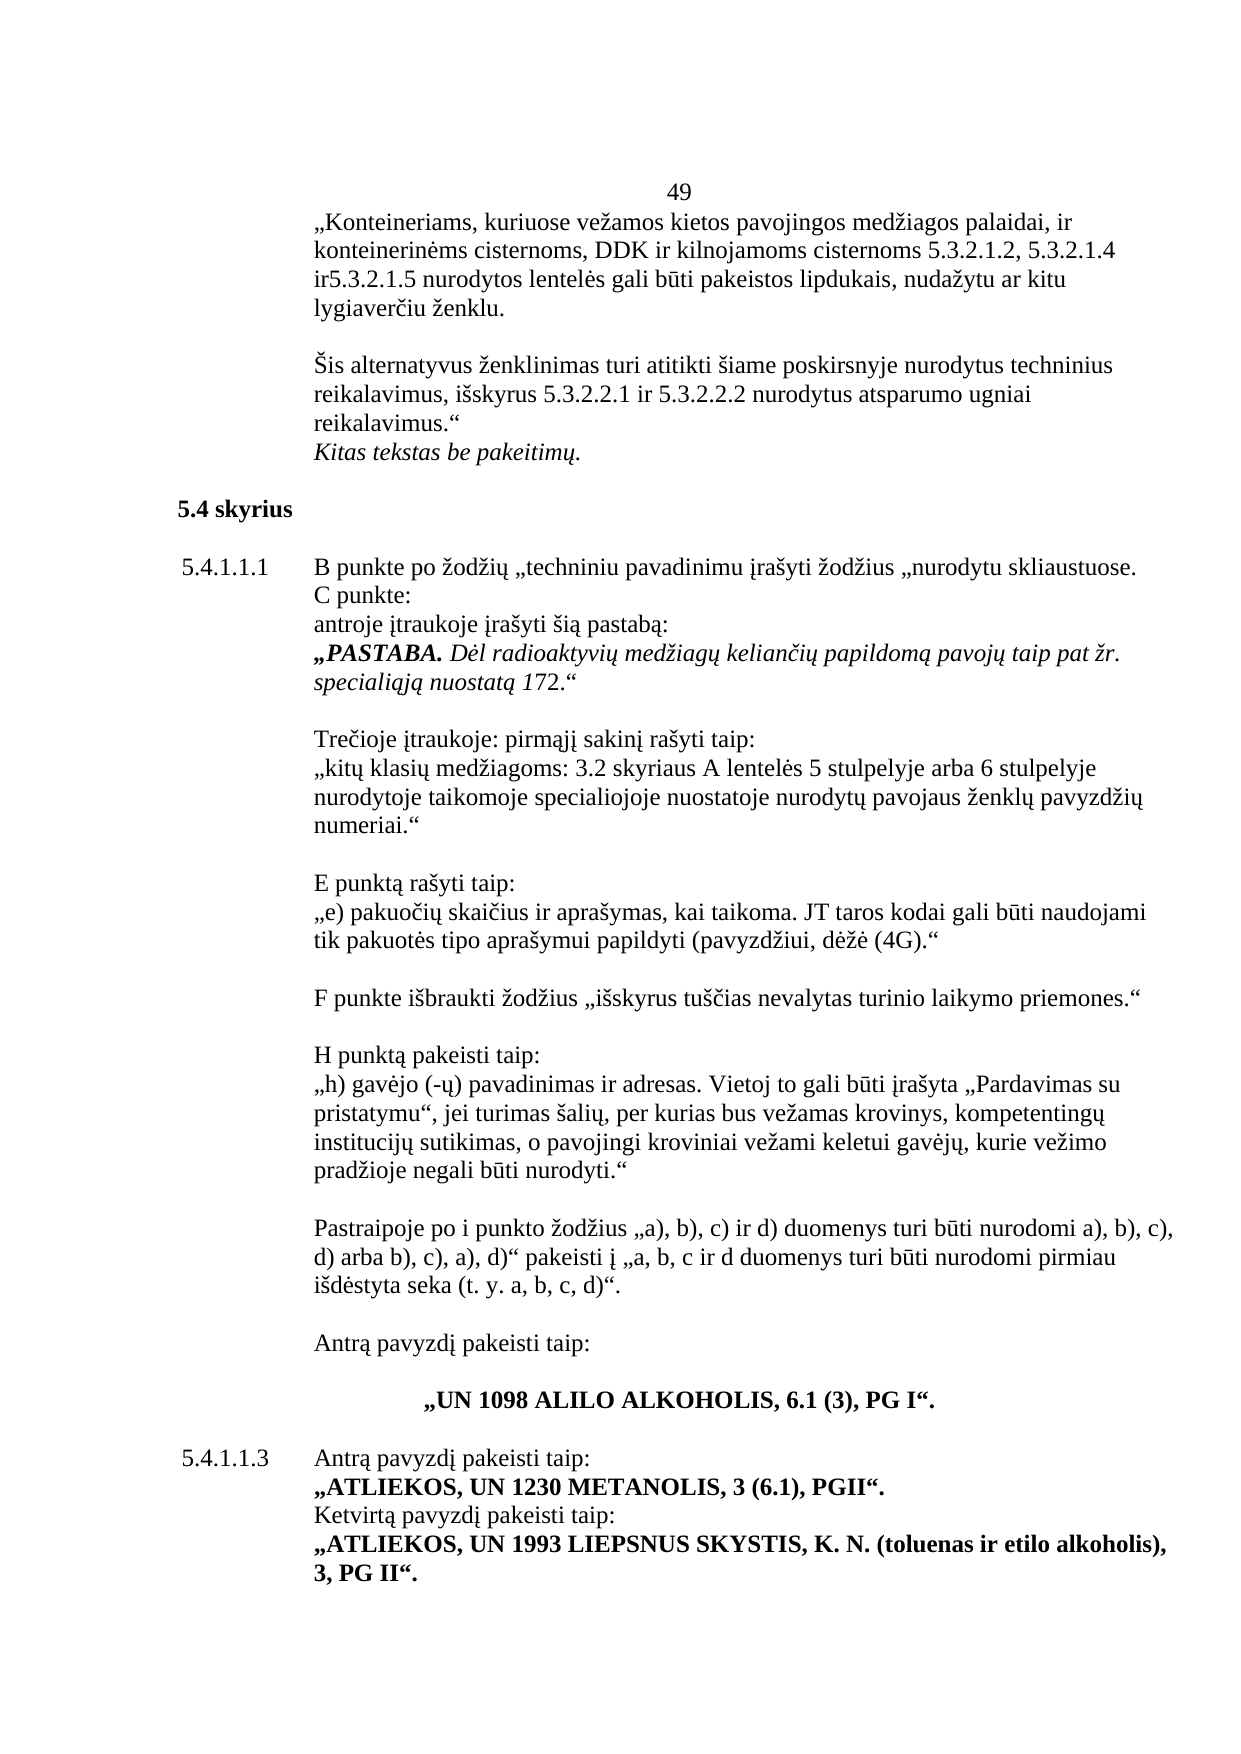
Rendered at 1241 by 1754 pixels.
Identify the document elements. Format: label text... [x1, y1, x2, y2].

table_cell [177, 1328, 181, 1357]
table_cell [177, 322, 181, 350]
table_cell [177, 983, 181, 1012]
table_cell [305, 1472, 309, 1500]
table_cell [1177, 954, 1181, 983]
table_cell [305, 1299, 309, 1328]
table_cell [305, 954, 309, 983]
table_cell [309, 839, 313, 868]
table_cell [305, 1069, 309, 1098]
table_cell [305, 839, 309, 868]
table_cell [177, 1184, 181, 1213]
table_cell [177, 437, 181, 465]
table_cell [177, 609, 181, 638]
table_cell [309, 695, 313, 724]
table_cell [177, 1069, 181, 1098]
table_cell [177, 897, 309, 954]
table_cell [1177, 322, 1181, 350]
table_cell [1177, 1299, 1181, 1328]
table_cell [309, 1299, 313, 1328]
table_cell [305, 1184, 309, 1213]
table_cell [177, 839, 181, 868]
table_cell [309, 1012, 313, 1040]
table_cell [305, 350, 309, 379]
table_cell [177, 1299, 181, 1328]
table_cell [305, 1328, 309, 1357]
text 5.4 skyrius [177, 494, 1181, 523]
table_cell [305, 609, 309, 638]
table_cell [305, 868, 309, 897]
table_cell [177, 1213, 181, 1242]
table_cell [305, 437, 309, 465]
table_cell [177, 1472, 181, 1500]
table_cell [305, 1213, 309, 1242]
text „UN 1098 ALILO ALKOHOLIS, 6.1 (3), PG I“. [177, 1385, 1181, 1414]
table_cell [305, 983, 309, 1012]
table_cell [177, 1529, 309, 1587]
table_cell [177, 235, 309, 322]
table_cell [177, 350, 181, 379]
table_cell [177, 1040, 181, 1069]
table_cell [305, 695, 309, 724]
table_cell [305, 580, 309, 609]
table_cell [177, 1012, 181, 1040]
table_cell [305, 1098, 309, 1127]
table_cell [177, 695, 181, 724]
table_cell [177, 1242, 309, 1299]
table_cell [305, 1500, 309, 1529]
table_cell [1177, 839, 1181, 868]
table_cell [177, 580, 181, 609]
table_cell [177, 1098, 181, 1127]
table_cell [177, 207, 181, 235]
table_cell [305, 1012, 309, 1040]
table_cell [309, 1184, 313, 1213]
table_cell [305, 1040, 309, 1069]
table_cell [309, 322, 313, 350]
table_cell [1177, 695, 1181, 724]
table_cell [309, 954, 313, 983]
table_cell [177, 379, 309, 437]
table_cell [177, 1500, 181, 1529]
table_cell [1177, 1012, 1181, 1040]
table_cell [1177, 1184, 1181, 1213]
table_cell [177, 782, 309, 839]
table_cell [177, 638, 309, 695]
table_cell [177, 724, 181, 753]
table_cell [177, 1127, 309, 1184]
table_cell [177, 954, 181, 983]
table_cell [305, 724, 309, 753]
table_cell [177, 753, 181, 782]
table_cell [177, 868, 181, 897]
table_cell [305, 753, 309, 782]
table_cell [305, 207, 309, 235]
table_cell [305, 322, 309, 350]
